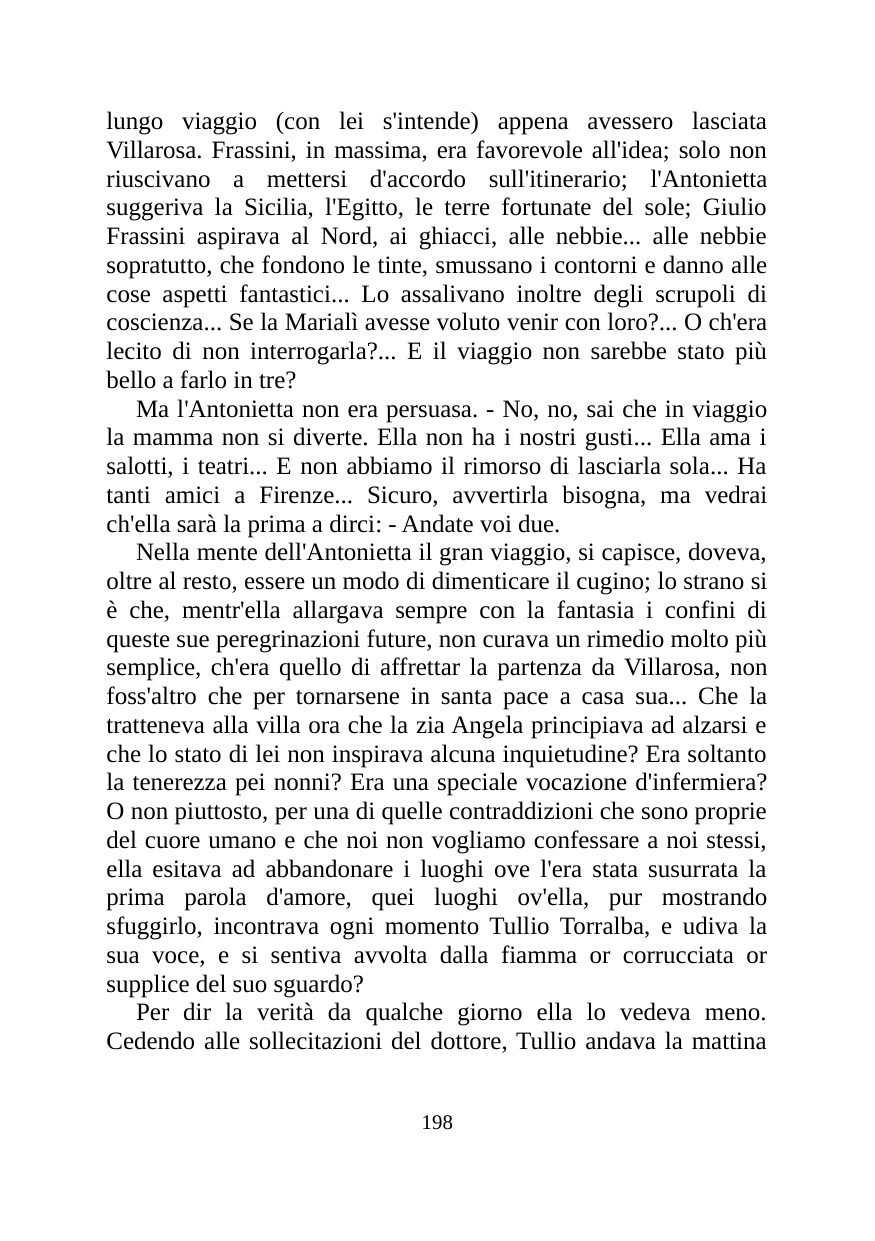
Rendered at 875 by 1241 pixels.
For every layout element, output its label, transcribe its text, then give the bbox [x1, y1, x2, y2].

text Per dir la verità da qualche giorno ella lo vedeva meno. Cedendo alle sollecitazioni del dottore, Tullio andava la mattina [106, 997, 768, 1055]
text Nella mente dell'Antonietta il gran viaggio, si capisce, doveva, oltre al resto, essere un modo di dimenticare il cugino; lo strano si è che, mentr'ella allargava sempre con la fantasia i confini di queste sue peregrinazioni future, non curava un rimedio molto più semplice, ch'era quello di affrettar la partenza da Villarosa, non foss'altro che per tornarsene in santa pace a casa sua... Che la tratteneva alla villa ora che la zia Angela principiava ad alzarsi e che lo stato di lei non inspirava alcuna inquietudine? Era soltanto la tenerezza pei nonni? Era una speciale vocazione d'infermiera? O non piuttosto, per una di quelle contraddizioni che sono proprie del cuore umano e che noi non vogliamo confessare a noi stessi, ella esitava ad abbandonare i luoghi ove l'era stata susurrata la prima parola d'amore, quei luoghi ov'ella, pur mostrando sfuggirlo, incontrava ogni momento Tullio Torralba, e udiva la sua voce, e si sentiva avvolta dalla fiamma or corrucciata or supplice del suo sguardo? [106, 537, 768, 997]
text Ma l'Antonietta non era persuasa. - No, no, sai che in viaggio la mamma non si diverte. Ella non ha i nostri gusti... Ella ama i salotti, i teatri... E non abbiamo il rimorso di lasciarla sola... Ha tanti amici a Firenze... Sicuro, avvertirla bisogna, ma vedrai ch'ella sarà la prima a dirci: - Andate voi due. [106, 394, 768, 537]
text lungo viaggio (con lei s'intende) appena avessero lasciata Villarosa. Frassini, in massima, era favorevole all'idea; solo non riuscivano a mettersi d'accordo sull'itinerario; l'Antonietta suggeriva la Sicilia, l'Egitto, le terre fortunate del sole; Giulio Frassini aspirava al Nord, ai ghiacci, alle nebbie... alle nebbie sopratutto, che fondono le tinte, smussano i contorni e danno alle cose aspetti fantastici... Lo assalivano inoltre degli scrupoli di coscienza... Se la Marialì avesse voluto venir con loro?... O ch'era lecito di non interrogarla?... E il viaggio non sarebbe stato più bello a farlo in tre? [106, 106, 768, 394]
